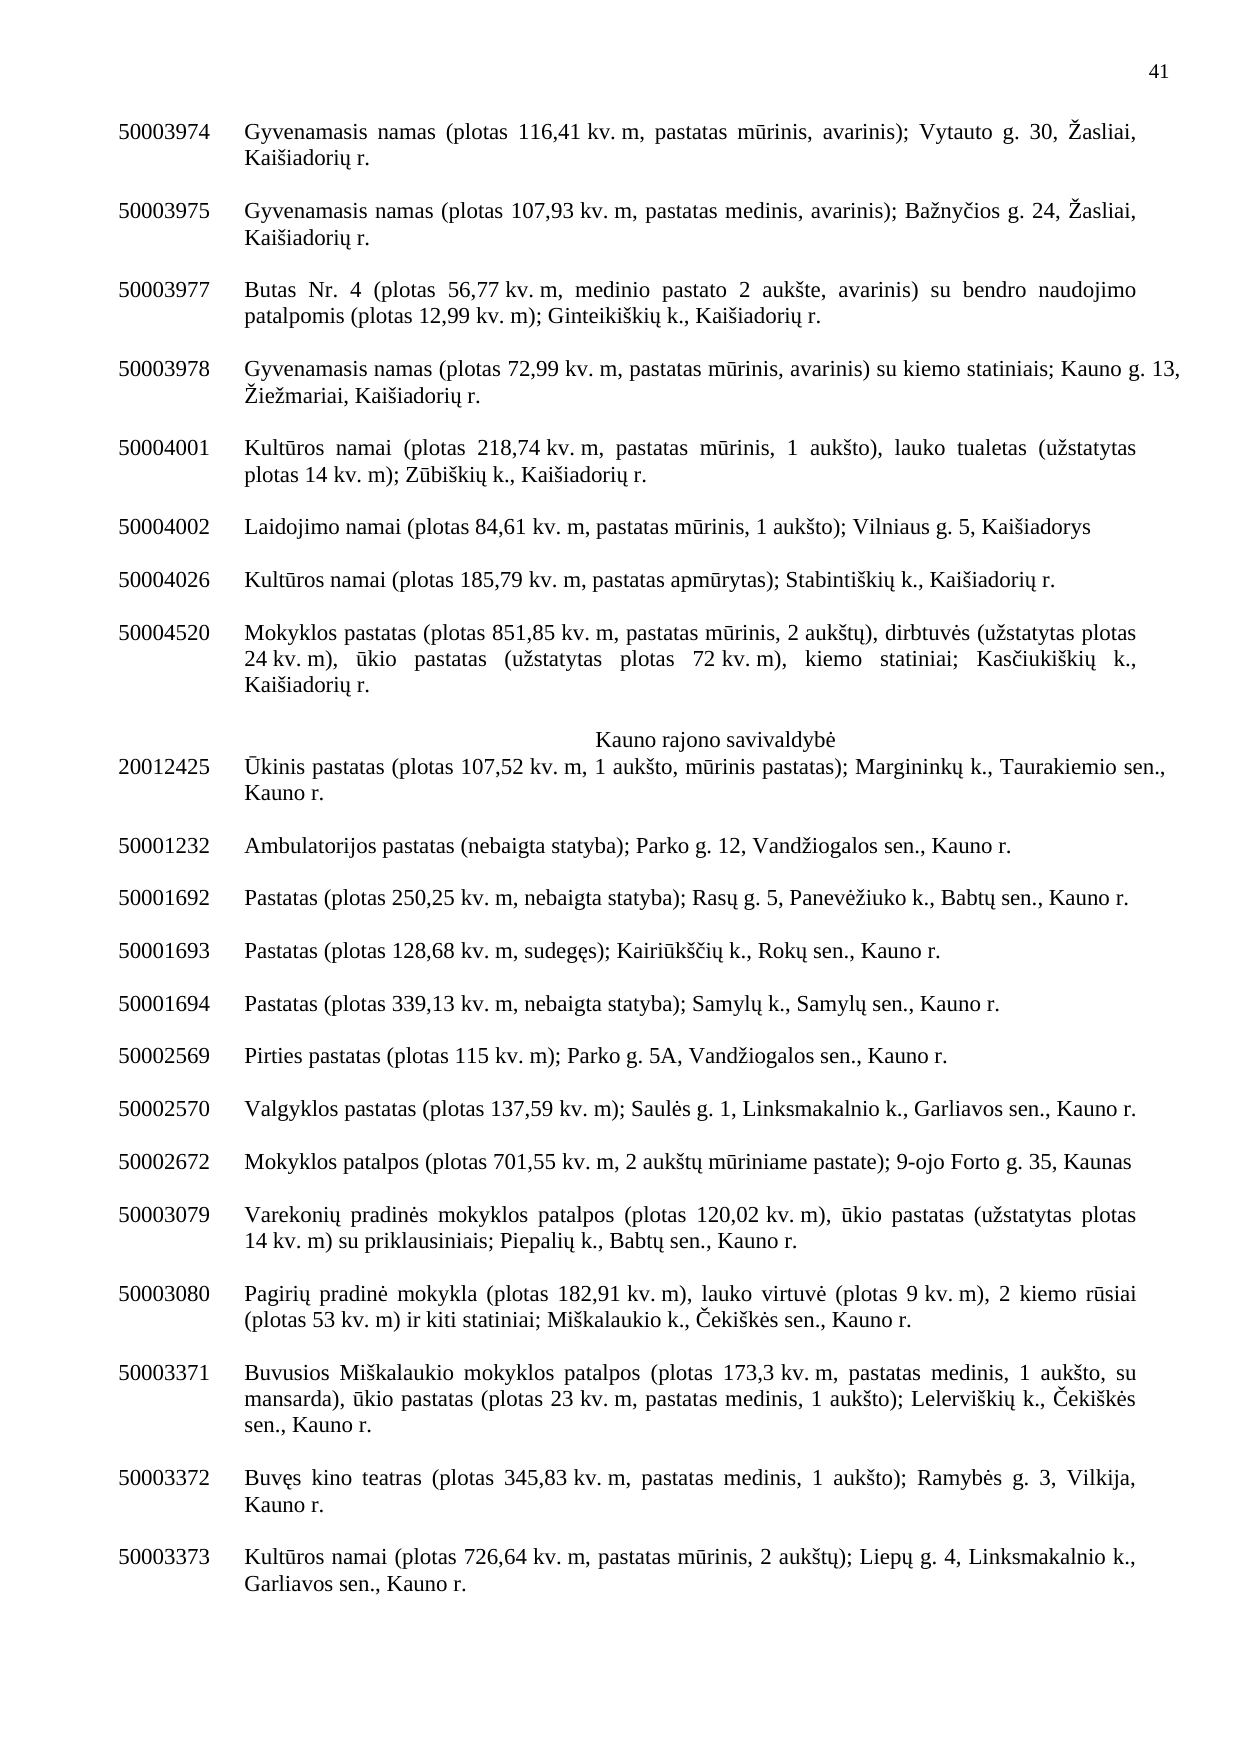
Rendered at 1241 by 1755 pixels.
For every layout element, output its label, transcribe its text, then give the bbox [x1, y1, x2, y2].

table_cell [1198, 1043, 1240, 1069]
table_cell [1178, 276, 1192, 329]
table_cell [1193, 937, 1198, 963]
table_cell [1148, 118, 1163, 171]
table_cell [1198, 566, 1240, 592]
table_cell [1178, 1280, 1192, 1332]
table_cell Ūkinis pastatas (plotas 107,52 kv. m, 1 aukšto, mūrinis pastatas); Margininkų k., Taurakiemio sen., Kauno r. [233, 753, 1178, 805]
table_cell [1148, 1359, 1163, 1438]
table_cell [1163, 566, 1178, 592]
table_cell [1198, 1438, 1240, 1464]
table_cell [1148, 832, 1163, 858]
table_cell [1198, 329, 1240, 355]
table_cell [1193, 118, 1198, 171]
table_cell [101, 1596, 1198, 1622]
table_cell [1178, 1359, 1192, 1438]
table_cell Gyvenamasis namas (plotas 72,99 kv. m, pastatas mūrinis, avarinis) su kiemo statiniais; Kauno g. 13, Žiežmariai, Kaišiadorių r. [233, 355, 1192, 408]
table_cell [1198, 1174, 1240, 1201]
table_cell [1198, 408, 1240, 434]
table_cell [1148, 197, 1163, 250]
table_cell [1198, 1333, 1240, 1359]
table_cell [1198, 171, 1240, 197]
table_cell [1163, 1043, 1178, 1069]
table_cell [1198, 726, 1240, 753]
table_cell [101, 487, 1198, 513]
table_cell [1163, 1280, 1178, 1332]
table_cell Buvusios Miškalaukio mokyklos patalpos (plotas 173,3 kv. m, pastatas medinis, 1 aukšto, su mansarda), ūkio pastatas (plotas 23 kv. m, pastatas medinis, 1 aukšto); Lelerviškių k., Čekiškės sen., Kauno r. [233, 1359, 1148, 1438]
table_cell [1178, 753, 1192, 805]
table_cell [101, 1254, 1198, 1280]
table_cell Kauno rajono savivaldybė [233, 726, 1198, 753]
table_cell Kultūros namai (plotas 185,79 kv. m, pastatas apmūrytas); Stabintiškių k., Kaišiadorių r. [233, 566, 1148, 592]
table_cell [1198, 434, 1240, 487]
table_cell 50001694 [101, 990, 233, 1016]
table_cell 50002672 [101, 1148, 233, 1174]
table_cell Pastatas (plotas 128,68 kv. m, sudegęs); Kairiūkščių k., Rokų sen., Kauno r. [233, 937, 1148, 963]
table_cell [1198, 118, 1240, 171]
table_cell Mokyklos patalpos (plotas 701,55 kv. m, 2 aukštų mūriniame pastate); 9-ojo Forto g. 35, Kaunas [233, 1148, 1148, 1174]
table_cell [1178, 1464, 1192, 1517]
table_cell [1178, 1543, 1192, 1596]
table_cell Buvęs kino teatras (plotas 345,83 kv. m, pastatas medinis, 1 aukšto); Ramybės g. 3, Vilkija, Kauno r. [233, 1464, 1148, 1517]
table_cell [1148, 1043, 1163, 1069]
table_cell [1198, 858, 1240, 884]
table_cell [1198, 832, 1240, 858]
table_cell [1163, 514, 1178, 540]
table_cell [1148, 1148, 1163, 1174]
table_cell Varekonių pradinės mokyklos patalpos (plotas 120,02 kv. m), ūkio pastatas (užstatytas plotas 14 kv. m) su priklausiniais; Piepalių k., Babtų sen., Kauno r. [233, 1201, 1148, 1253]
table_cell [101, 408, 1198, 434]
table_cell [1163, 619, 1178, 698]
table_cell [1198, 1280, 1240, 1332]
table_cell [1178, 514, 1192, 540]
table_cell [1193, 1201, 1198, 1253]
table_cell [1178, 1201, 1192, 1253]
table_cell [1178, 937, 1192, 963]
table_cell [1148, 276, 1163, 329]
table_cell [1193, 990, 1198, 1016]
table_cell Butas Nr. 4 (plotas 56,77 kv. m, medinio pastato 2 aukšte, avarinis) su bendro naudojimo patalpomis (plotas 12,99 kv. m); Ginteikiškių k., Kaišiadorių r. [233, 276, 1148, 329]
table_cell [1198, 1254, 1240, 1280]
table_cell [1148, 1280, 1163, 1332]
table_cell 20012425 [101, 753, 233, 805]
table_cell Kultūros namai (plotas 726,64 kv. m, pastatas mūrinis, 2 aukštų); Liepų g. 4, Linksmakalnio k., Garliavos sen., Kauno r. [233, 1543, 1148, 1596]
table_cell [1198, 937, 1240, 963]
table_cell [1193, 1359, 1198, 1438]
table_cell [1163, 1464, 1178, 1517]
table_cell [1198, 1359, 1240, 1438]
table_cell [1193, 514, 1198, 540]
table_cell [1163, 832, 1178, 858]
table_cell [101, 329, 1198, 355]
table_cell [1198, 805, 1240, 832]
table_cell [1198, 619, 1240, 698]
table_cell 50004026 [101, 566, 233, 592]
table_cell [101, 171, 1198, 197]
table_cell 50003373 [101, 1543, 233, 1596]
table_cell [1163, 990, 1178, 1016]
table_cell 50004520 [101, 619, 233, 698]
table_cell [1178, 1148, 1192, 1174]
table_cell [1193, 566, 1198, 592]
table_cell [1198, 753, 1240, 805]
table_cell [101, 1069, 1198, 1095]
table_cell [1148, 1201, 1163, 1253]
table_cell [1163, 885, 1178, 911]
table_cell [1193, 355, 1198, 408]
table_cell Pirties pastatas (plotas 115 kv. m); Parko g. 5A, Vandžiogalos sen., Kauno r. [233, 1043, 1148, 1069]
table_cell 50003079 [101, 1201, 233, 1253]
table_cell [101, 1174, 1198, 1201]
table_cell [101, 1517, 1198, 1543]
table_cell [1148, 434, 1163, 487]
table_cell [1193, 276, 1198, 329]
table_cell [1163, 937, 1178, 963]
table_cell [101, 964, 1198, 990]
table_cell Pastatas (plotas 339,13 kv. m, nebaigta statyba); Samylų k., Samylų sen., Kauno r. [233, 990, 1148, 1016]
table_cell 50004002 [101, 514, 233, 540]
table_cell [1198, 1201, 1240, 1253]
table_cell [1193, 434, 1198, 487]
table_cell [1198, 990, 1240, 1016]
table_cell [1193, 1543, 1198, 1596]
table_cell [1193, 1148, 1198, 1174]
table_cell [1193, 832, 1198, 858]
table_cell Laidojimo namai (plotas 84,61 kv. m, pastatas mūrinis, 1 aukšto); Vilniaus g. 5, Kaišiadorys [233, 514, 1148, 540]
table_cell 50002570 [101, 1095, 233, 1122]
table_cell [1178, 885, 1192, 911]
table_cell [1178, 434, 1192, 487]
table_cell [1198, 1016, 1240, 1043]
table_cell [1193, 753, 1198, 805]
table_cell 50002569 [101, 1043, 233, 1069]
table_cell [1163, 1148, 1178, 1174]
table_cell [1163, 1543, 1178, 1596]
table_cell 50004001 [101, 434, 233, 487]
table_cell [1178, 566, 1192, 592]
table_cell [1148, 990, 1163, 1016]
table_cell [1148, 619, 1163, 698]
table_cell [1193, 1464, 1198, 1517]
table_cell [1163, 118, 1178, 171]
table_cell [1148, 1543, 1163, 1596]
table_cell 50001232 [101, 832, 233, 858]
table_cell [1198, 964, 1240, 990]
table_cell [101, 805, 1198, 832]
table_cell 50003080 [101, 1280, 233, 1332]
table_cell [1163, 276, 1178, 329]
table_cell [101, 593, 1198, 619]
table_cell [1178, 1043, 1192, 1069]
table_cell [101, 726, 233, 753]
table_cell 50001692 [101, 885, 233, 911]
table_cell [1163, 434, 1178, 487]
table_cell Mokyklos pastatas (plotas 851,85 kv. m, pastatas mūrinis, 2 aukštų), dirbtuvės (užstatytas plotas 24 kv. m), ūkio pastatas (užstatytas plotas 72 kv. m), kiemo statiniai; Kasčiukiškių k., Kaišiadorių r. [233, 619, 1148, 698]
table_cell [101, 250, 1198, 276]
table_cell [101, 1016, 1198, 1043]
table_cell [1178, 1095, 1192, 1122]
table_cell Pastatas (plotas 250,25 kv. m, nebaigta statyba); Rasų g. 5, Panevėžiuko k., Babtų sen., Kauno r. [233, 885, 1148, 911]
table_cell [101, 1333, 1198, 1359]
table_cell [1163, 1201, 1178, 1253]
table_cell [1198, 698, 1240, 724]
table_cell Ambulatorijos pastatas (nebaigta statyba); Parko g. 12, Vandžiogalos sen., Kauno r. [233, 832, 1148, 858]
table_cell [1198, 1543, 1240, 1596]
table_cell [1198, 355, 1240, 408]
table_cell Gyvenamasis namas (plotas 107,93 kv. m, pastatas medinis, avarinis); Bažnyčios g. 24, Žasliai, Kaišiadorių r. [233, 197, 1148, 250]
table_cell [101, 698, 1198, 724]
table_cell [1198, 1517, 1240, 1543]
table_cell 50001693 [101, 937, 233, 963]
table_cell [1198, 276, 1240, 329]
table_cell Pagirių pradinė mokykla (plotas 182,91 kv. m), lauko virtuvė (plotas 9 kv. m), 2 kiemo rūsiai (plotas 53 kv. m) ir kiti statiniai; Miškalaukio k., Čekiškės sen., Kauno r. [233, 1280, 1148, 1332]
table_cell 50003978 [101, 355, 233, 408]
table_cell [1163, 197, 1178, 250]
table_cell Kultūros namai (plotas 218,74 kv. m, pastatas mūrinis, 1 aukšto), lauko tualetas (užstatytas plotas 14 kv. m); Zūbiškių k., Kaišiadorių r. [233, 434, 1148, 487]
table_cell [1148, 1464, 1163, 1517]
table_cell [1198, 593, 1240, 619]
table_cell [1198, 197, 1240, 250]
table_cell [101, 1438, 1198, 1464]
table_cell [1148, 937, 1163, 963]
table_cell [1198, 514, 1240, 540]
table_cell 50003371 [101, 1359, 233, 1438]
table_cell [1193, 197, 1198, 250]
table_cell [1198, 1069, 1240, 1095]
table_cell [1198, 1122, 1240, 1148]
table_cell [101, 911, 1198, 937]
table_cell [1198, 487, 1240, 513]
table_cell [1198, 1596, 1240, 1622]
table_cell [1198, 885, 1240, 911]
table_cell [1193, 1280, 1198, 1332]
table_cell [1148, 514, 1163, 540]
table_cell [1178, 990, 1192, 1016]
table_cell 50003977 [101, 276, 233, 329]
table_cell [1163, 1095, 1178, 1122]
table_cell [1193, 1043, 1198, 1069]
table_cell [1198, 1148, 1240, 1174]
table_cell [1198, 1464, 1240, 1517]
table_cell [101, 1122, 1198, 1148]
table_cell [1178, 832, 1192, 858]
table_cell [101, 540, 1198, 566]
table_cell [1193, 1095, 1198, 1122]
table_cell [1178, 197, 1192, 250]
table_cell 50003372 [101, 1464, 233, 1517]
table_cell [1148, 566, 1163, 592]
table_cell [1178, 118, 1192, 171]
table_cell [1198, 1095, 1240, 1122]
table_cell Valgyklos pastatas (plotas 137,59 kv. m); Saulės g. 1, Linksmakalnio k., Garliavos sen., Kauno r. [233, 1095, 1163, 1122]
table_cell [1198, 250, 1240, 276]
table_cell [1193, 619, 1198, 698]
table_cell Gyvenamasis namas (plotas 116,41 kv. m, pastatas mūrinis, avarinis); Vytauto g. 30, Žasliai, Kaišiadorių r. [233, 118, 1148, 171]
table_cell 50003975 [101, 197, 233, 250]
table_cell [1178, 619, 1192, 698]
table_cell [101, 858, 1198, 884]
table_cell [1193, 885, 1198, 911]
table_cell [1148, 885, 1163, 911]
table_cell [1198, 911, 1240, 937]
table_cell [1163, 1359, 1178, 1438]
table_cell 50003974 [101, 118, 233, 171]
table_cell [1198, 540, 1240, 566]
